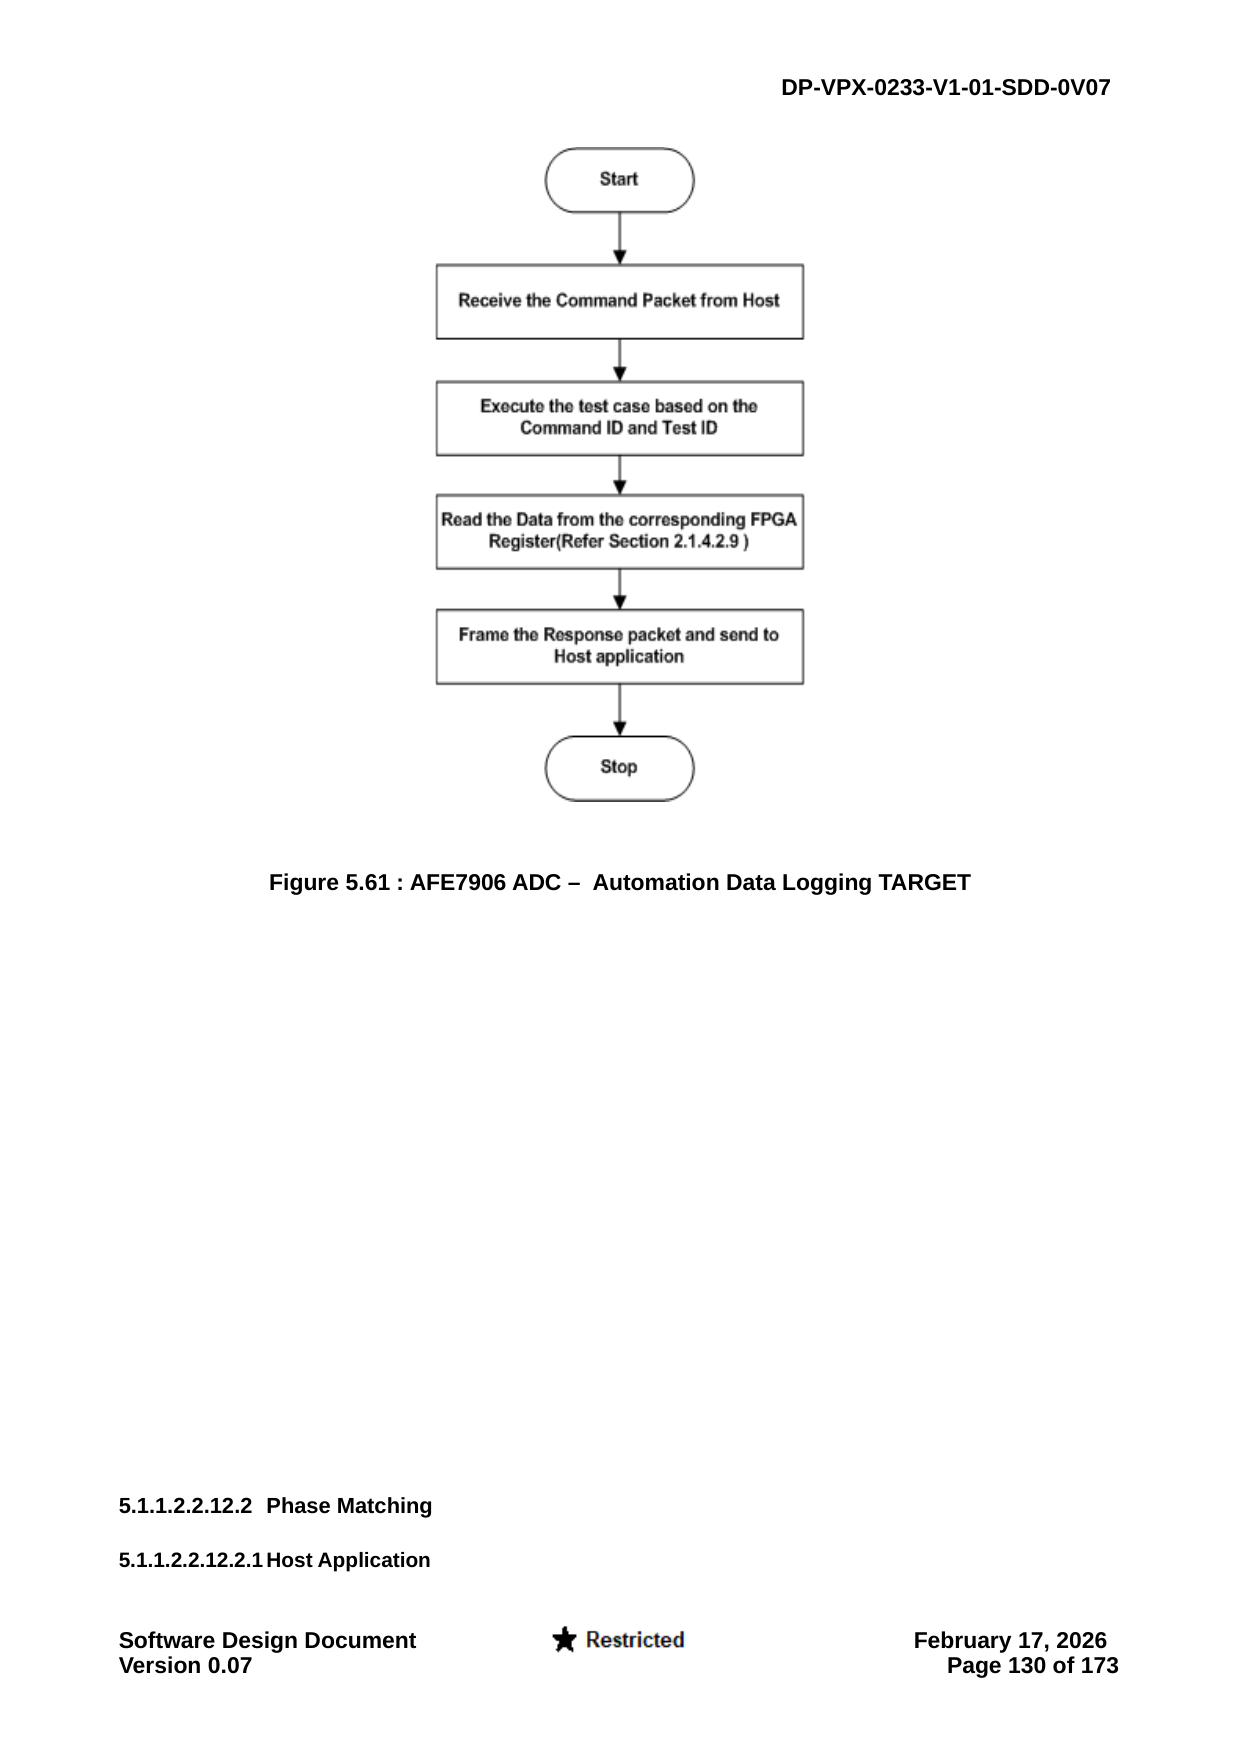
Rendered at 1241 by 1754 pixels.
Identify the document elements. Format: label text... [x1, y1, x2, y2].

text Figure 5.61 : AFE7906 ADC – Automation Data Logging TARGET [118, 870, 1122, 895]
picture [542, 1617, 698, 1662]
subtitle Phase Matching [118, 1495, 1122, 1518]
subtitle Host Application [118, 1549, 1122, 1572]
picture [435, 147, 805, 802]
